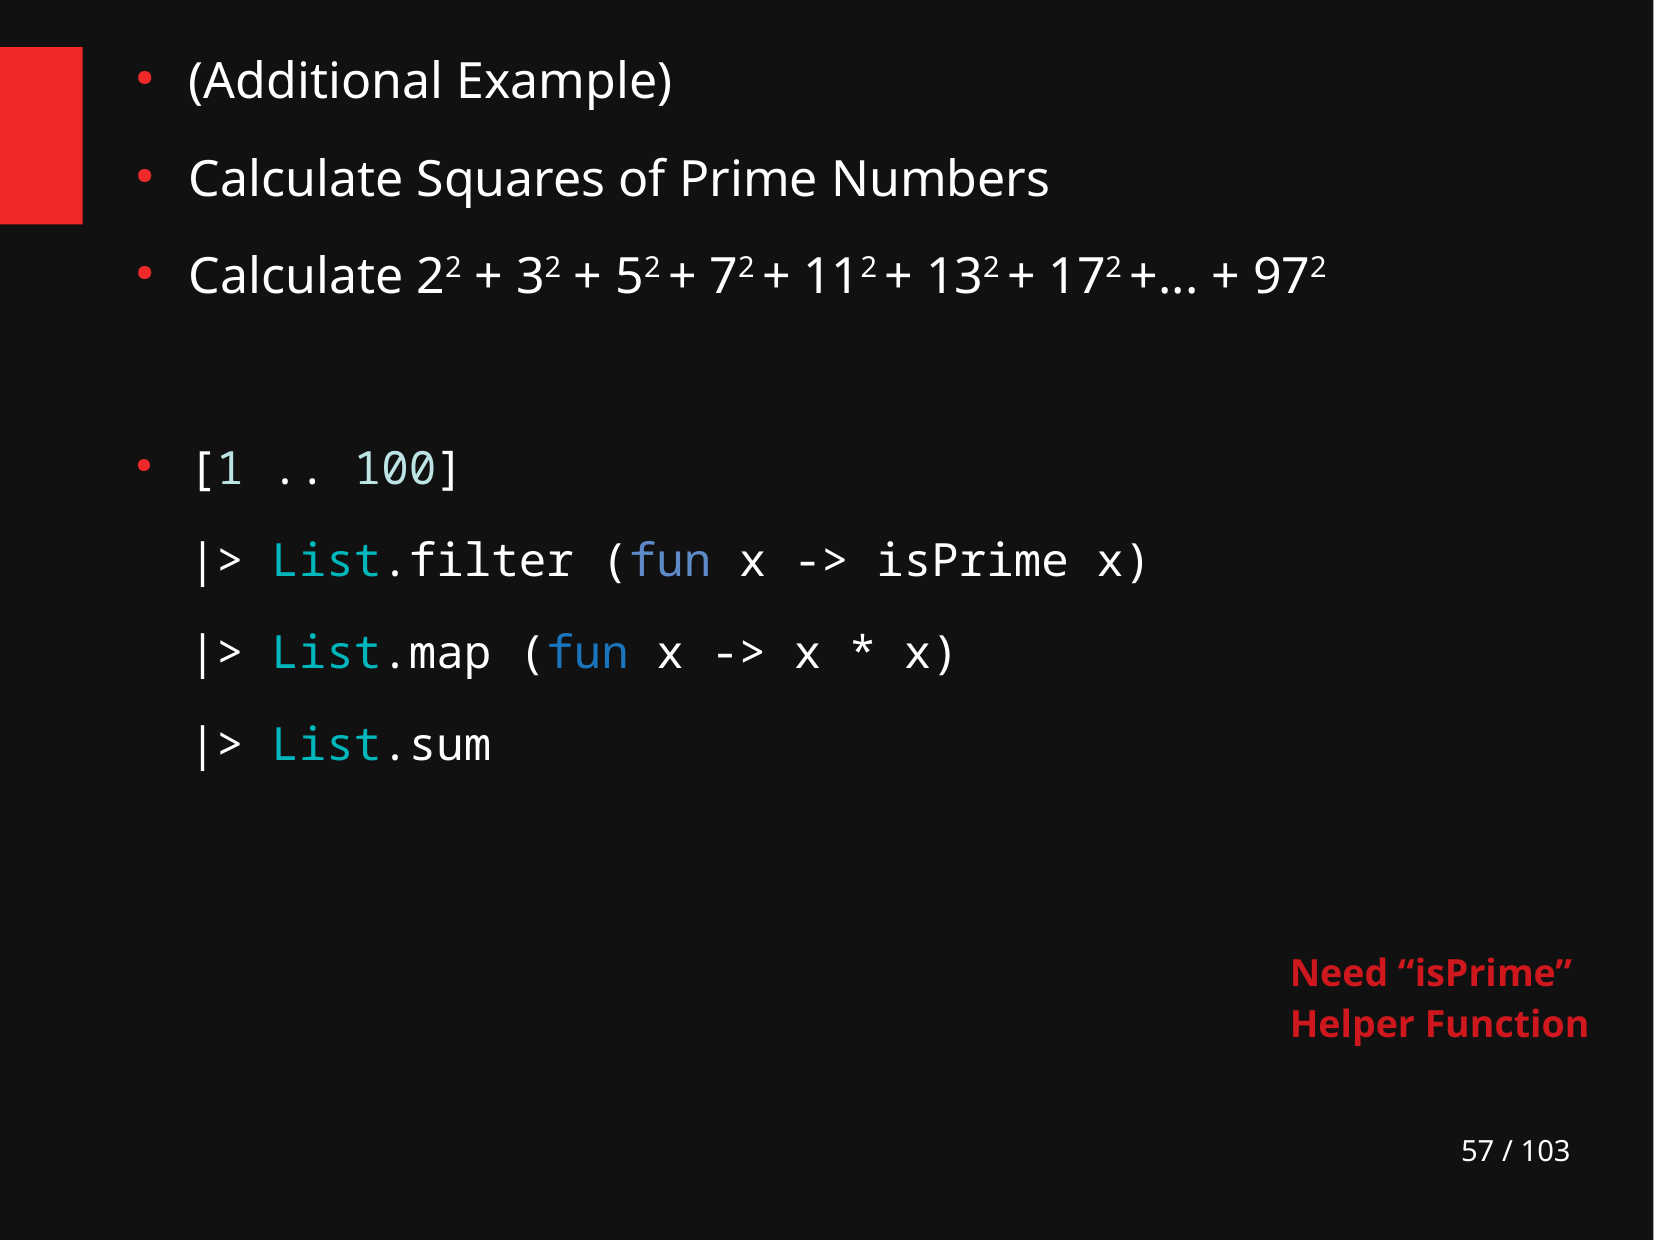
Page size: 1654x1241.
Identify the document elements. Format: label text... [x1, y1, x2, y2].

list (Additional Example) Calculate Squares of Prime Numbers Calculate 22 + 32 + 52 + 72 + 112 + 132 + 172 +... + 972 [1 .. 100] |> List.filter (fun x -> isPrime x) |> List.map (fun x -> x * x) |> List.sum [118, 45, 1536, 1074]
text_box Need “isPrime” Helper Function [1275, 939, 1654, 1081]
